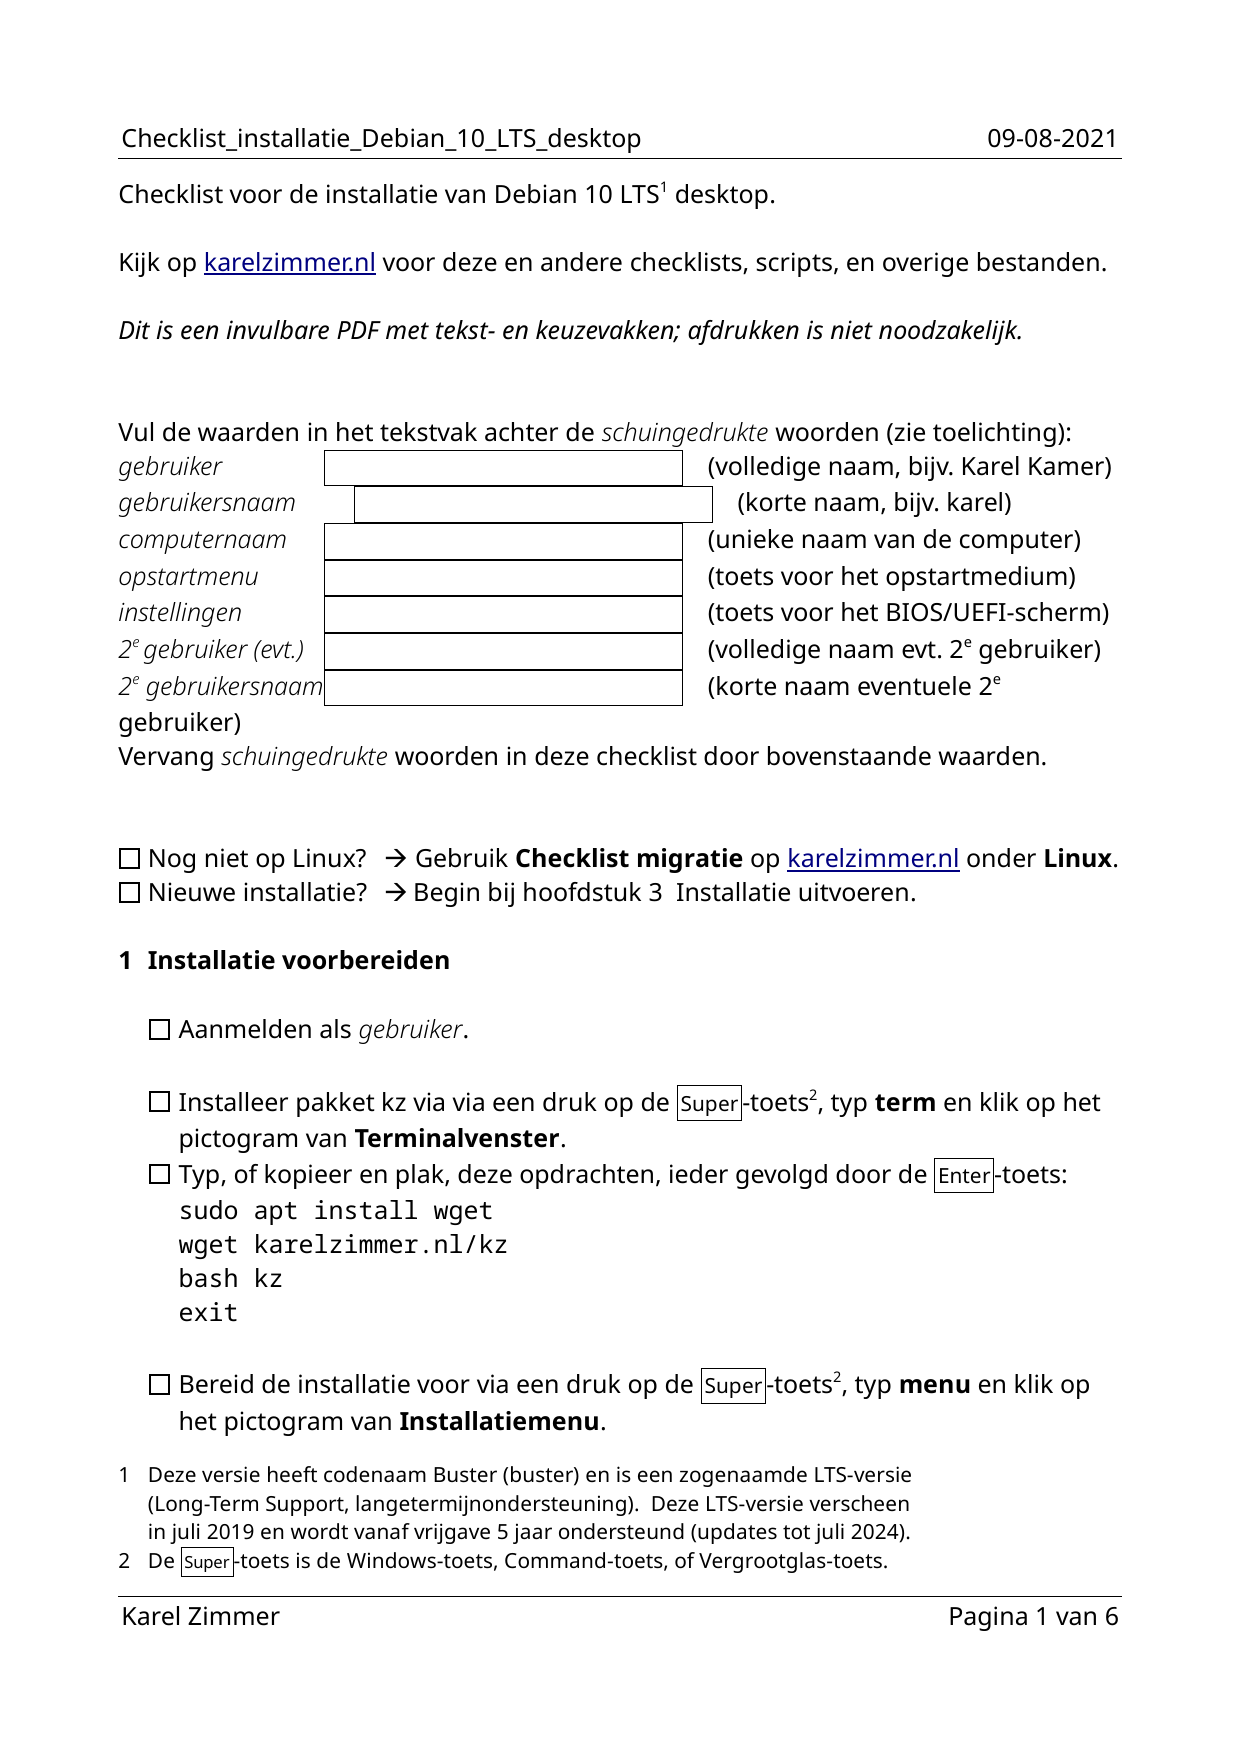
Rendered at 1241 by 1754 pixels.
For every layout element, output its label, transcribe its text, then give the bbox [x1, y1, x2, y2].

text gebruiker (volledige naam, bijv. Karel Kamer) [118, 449, 1122, 485]
text (unieke naam van de computer) [683, 522, 1122, 559]
text opstartmenu [118, 559, 324, 595]
table_cell [141, 1330, 177, 1366]
list Installatie voorbereiden [118, 943, 1122, 977]
text Vul de waarden in het tekstvak achter de schuingedrukte woorden (zie toelichting): [118, 415, 1122, 449]
table_cell Bereid de installatie voor via een druk op de Super-toets2, typ menu en klik op het pictogram van Installatiemenu. [177, 1366, 1120, 1438]
text Dit is een invulbare PDF met tekst- en keuzevakken; afdrukken is niet noodzakelijk. [118, 313, 1122, 347]
text gebruikersnaam [118, 485, 354, 522]
text Nog niet op Linux?  Gebruik Checklist migratie op karelzimmer.nl onder Linux. [118, 841, 1122, 875]
text instellingen [118, 595, 324, 632]
table_cell [177, 1330, 1120, 1366]
table_header [141, 1011, 177, 1047]
text (korte naam, bijv. karel) [683, 485, 1122, 522]
table_cell [177, 1047, 1120, 1083]
text Checklist voor de installatie van Debian 10 LTS desktop. [118, 177, 1122, 211]
text Nieuwe installatie?  Begin bij hoofdstuk 2 Installatie uitvoeren. [118, 875, 1122, 909]
table_cell [141, 1047, 177, 1083]
text (toets voor het BIOS/UEFI-scherm) [683, 595, 1122, 632]
text (toets voor het opstartmedium) [683, 559, 1122, 595]
text computernaam [118, 522, 354, 559]
text Deze versie heeft codenaam Buster (buster) en is een zogenaamde LTS-versie (Long-Term Support, langetermijnondersteuning). Deze LTS-versie verscheen in juli 2019 en wordt vanaf vrijgave 5 jaar ondersteund (updates tot juli 2024). [118, 1460, 1122, 1546]
table_cell [141, 1366, 177, 1438]
text Vervang schuingedrukte woorden in deze checklist door bovenstaande waarden. [118, 739, 1122, 773]
table_cell Typ, of kopieer en plak, deze opdrachten, ieder gevolgd door de Enter-toets: sudo apt install wget wget karelzimmer.nl/kz bash kz exit [177, 1156, 1120, 1330]
text 2e gebruiker (evt.) [118, 632, 324, 669]
table_cell [141, 1156, 177, 1330]
table_cell Installeer pakket kz via via een druk op de Super-toets, typ term en klik op het pictogram van Terminalvenster. [177, 1084, 1120, 1156]
text (volledige naam evt. 2e gebruiker) [683, 632, 1122, 669]
table_cell [141, 1084, 177, 1156]
text Kijk op karelzimmer.nl voor deze en andere checklists, scripts, en overige bestanden. [118, 245, 1122, 279]
text 2e gebruikersnaam (korte naam eventuele 2e gebruiker) [118, 669, 1122, 739]
table_header Aanmelden als gebruiker. [177, 1011, 1120, 1047]
